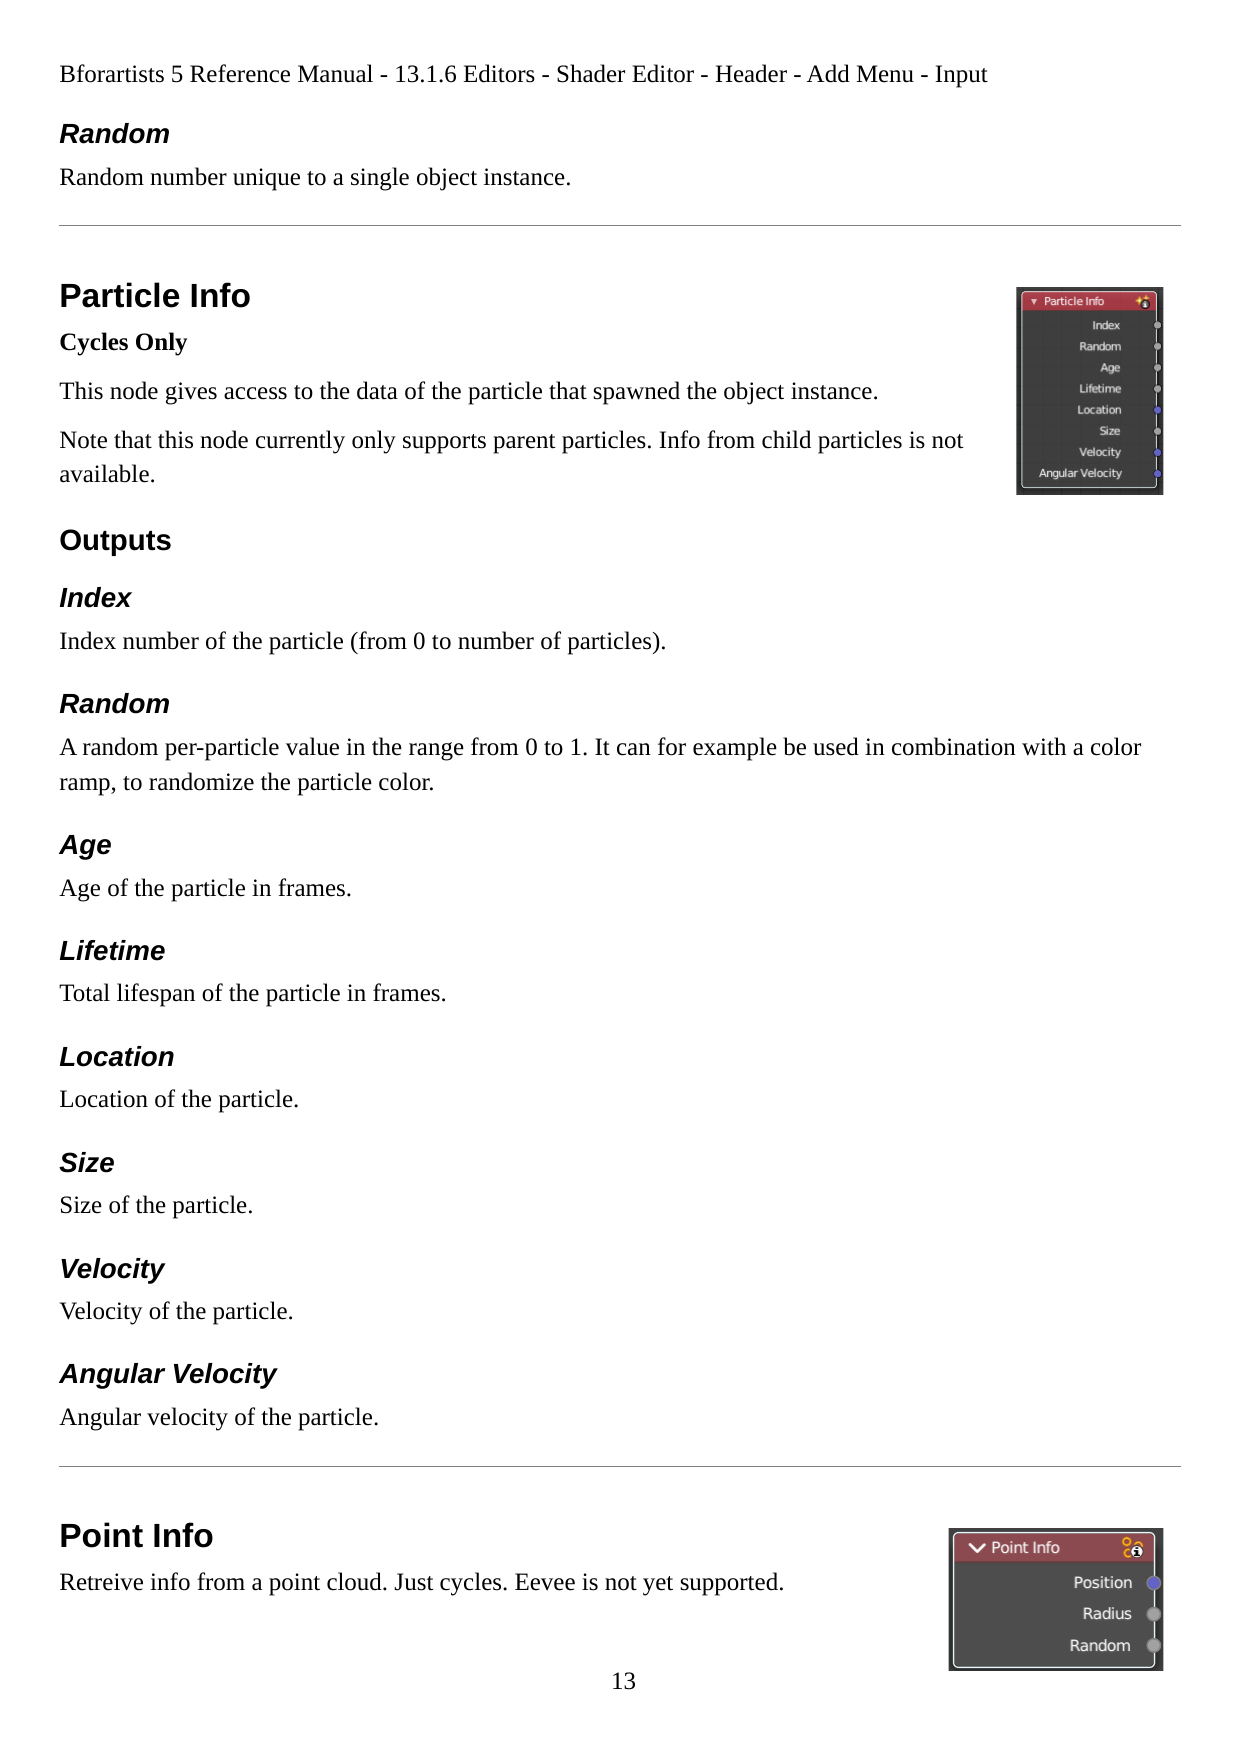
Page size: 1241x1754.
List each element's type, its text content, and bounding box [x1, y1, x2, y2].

text Total lifespan of the particle in frames. [59, 978, 1181, 1007]
text Velocity of the particle. [59, 1296, 1181, 1325]
text Cycles Only [59, 327, 1016, 356]
subtitle Point Info [59, 1516, 1181, 1555]
subtitle Size [59, 1146, 1181, 1178]
subtitle Lifetime [59, 934, 1181, 966]
text [1164, 327, 1181, 356]
text A random per-particle value in the range from 0 to 1. It can for example be used in combination with a color ramp, to randomize the particle color. [59, 732, 1181, 795]
subtitle Outputs [59, 523, 1181, 557]
subtitle Random [59, 117, 1181, 149]
subtitle Velocity [59, 1252, 1181, 1284]
text This node gives access to the data of the particle that spawned the object instance. [59, 376, 1016, 405]
picture [1016, 287, 1164, 495]
text Angular velocity of the particle. [59, 1402, 1181, 1431]
text Retreive info from a point cloud. Just cycles. Eevee is not yet supported. [59, 1567, 948, 1596]
text Age of the particle in frames. [59, 873, 1181, 901]
text Location of the particle. [59, 1084, 1181, 1113]
subtitle Random [59, 688, 1181, 720]
text Random number unique to a single object instance. [59, 162, 1181, 190]
text Size of the particle. [59, 1190, 1181, 1219]
subtitle Particle Info [59, 276, 1181, 314]
picture [948, 1528, 1164, 1671]
text Index number of the particle (from 0 to number of particles). [59, 626, 1181, 655]
subtitle Index [59, 582, 1181, 614]
subtitle Location [59, 1040, 1181, 1072]
subtitle Age [59, 828, 1181, 860]
text Note that this node currently only supports parent particles. Info from child particles is not available. [59, 425, 1016, 488]
subtitle Angular Velocity [59, 1358, 1181, 1390]
